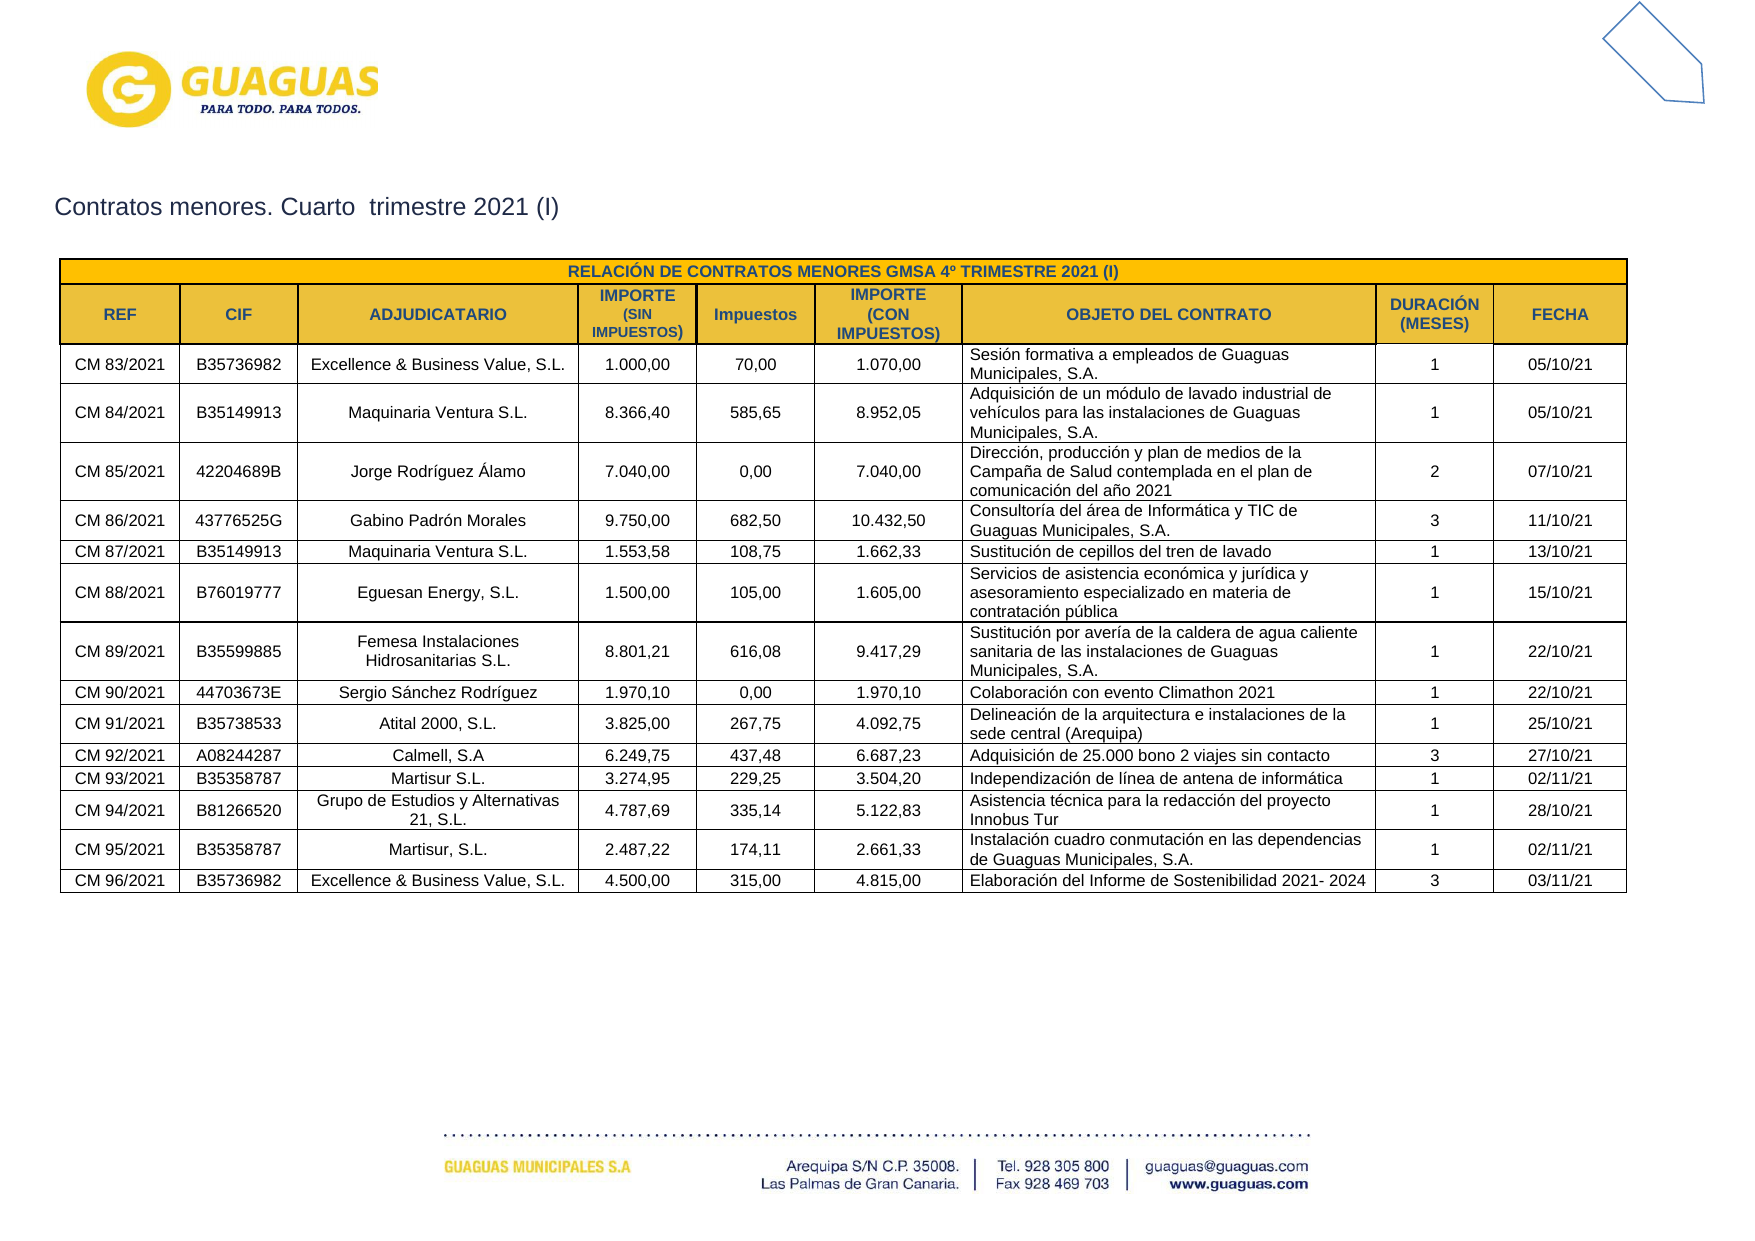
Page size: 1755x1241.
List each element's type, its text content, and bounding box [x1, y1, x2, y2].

table_cell B81266520 [180, 791, 297, 829]
table_cell 42204689B [180, 443, 297, 500]
table_cell 1 [1376, 384, 1493, 442]
table_cell 4.092,75 [815, 705, 962, 743]
table_cell 8.801,21 [579, 623, 696, 680]
table_cell 03/11/21 [1494, 870, 1626, 892]
table_cell CM 91/2021 [61, 705, 179, 743]
table_cell 174,11 [697, 830, 814, 868]
table_cell 28/10/21 [1494, 791, 1626, 829]
table_cell Calmell, S.A [298, 744, 578, 766]
table_cell 2 [1376, 443, 1493, 500]
table_cell Eguesan Energy, S.L. [298, 564, 578, 621]
table_cell 25/10/21 [1494, 705, 1626, 743]
table_cell Sustitución por avería de la caldera de agua caliente sanitaria de las instalaciones de Guaguas Municipales, S.A. [963, 623, 1375, 680]
table_cell Martisur, S.L. [298, 830, 578, 868]
table_cell B35736982 [180, 345, 297, 383]
table_cell 1.553,58 [579, 541, 696, 563]
table_cell CM 92/2021 [61, 744, 179, 766]
table_cell 02/11/21 [1494, 830, 1626, 868]
table_cell 3.274,95 [579, 767, 696, 790]
table_cell A08244287 [180, 744, 297, 766]
table_cell DURACIÓN (MESES) [1377, 285, 1493, 343]
table_cell 05/10/21 [1494, 384, 1626, 442]
table_cell Adquisición de un módulo de lavado industrial de vehículos para las instalaciones de Guaguas Municipales, S.A. [963, 384, 1375, 442]
table_cell Adquisición de 25.000 bono 2 viajes sin contacto [963, 744, 1375, 766]
table_cell CM 87/2021 [61, 541, 179, 563]
table_cell CM 95/2021 [61, 830, 179, 868]
table_cell 02/11/21 [1494, 767, 1626, 790]
table_cell 1.970,10 [815, 681, 962, 703]
table_cell 1 [1376, 541, 1493, 563]
table_cell CM 90/2021 [61, 681, 179, 703]
table_cell Maquinaria Ventura S.L. [298, 541, 578, 563]
table_cell 105,00 [697, 564, 814, 621]
table_cell 1.070,00 [815, 345, 962, 383]
table_cell Elaboración del Informe de Sostenibilidad 2021- 2024 [963, 870, 1375, 892]
table_cell 43776525G [180, 501, 297, 539]
table_cell 1 [1376, 564, 1493, 621]
table_cell CM 83/2021 [61, 345, 179, 383]
table_cell 05/10/21 [1494, 345, 1626, 383]
table_cell 70,00 [697, 345, 814, 383]
table_cell Gabino Padrón Morales [298, 501, 578, 539]
table_cell 7.040,00 [815, 443, 962, 500]
table_cell 1 [1376, 681, 1493, 703]
table_cell 8.366,40 [579, 384, 696, 442]
table_cell 8.952,05 [815, 384, 962, 442]
table_cell 44703673E [180, 681, 297, 703]
table_cell 22/10/21 [1494, 623, 1626, 680]
table_cell B35149913 [180, 541, 297, 563]
table_cell OBJETO DEL CONTRATO [963, 285, 1375, 343]
table_cell 682,50 [697, 501, 814, 539]
text Contratos menores. Cuarto trimestre 2021 (I) [54, 192, 1694, 220]
table_cell 27/10/21 [1494, 744, 1626, 766]
table_cell 315,00 [697, 870, 814, 892]
table_cell 22/10/21 [1494, 681, 1626, 703]
table_cell 585,65 [697, 384, 814, 442]
table_cell B35358787 [180, 830, 297, 868]
table_cell 0,00 [697, 443, 814, 500]
table_cell B35599885 [180, 623, 297, 680]
picture [86, 51, 378, 128]
table_cell 335,14 [697, 791, 814, 829]
table_cell IMPORTE (CON IMPUESTOS) [816, 285, 961, 343]
table_cell 3.504,20 [815, 767, 962, 790]
table_cell 616,08 [697, 623, 814, 680]
table_cell Sustitución de cepillos del tren de lavado [963, 541, 1375, 563]
table_cell 1.000,00 [579, 345, 696, 383]
table_cell Maquinaria Ventura S.L. [298, 384, 578, 442]
table_cell B35738533 [180, 705, 297, 743]
table_cell Delineación de la arquitectura e instalaciones de la sede central (Arequipa) [963, 705, 1375, 743]
table_cell 1.970,10 [579, 681, 696, 703]
table_cell Impuestos [698, 285, 814, 343]
table_cell B35149913 [180, 384, 297, 442]
table_cell 6.249,75 [579, 744, 696, 766]
table_cell 1.500,00 [579, 564, 696, 621]
table_cell 13/10/21 [1494, 541, 1626, 563]
table_cell 4.500,00 [579, 870, 696, 892]
table_cell Excellence & Business Value, S.L. [298, 870, 578, 892]
table_cell Grupo de Estudios y Alternativas 21, S.L. [298, 791, 578, 829]
table_cell 0,00 [697, 681, 814, 703]
table_cell 437,48 [697, 744, 814, 766]
table_cell Instalación cuadro conmutación en las dependencias de Guaguas Municipales, S.A. [963, 830, 1375, 868]
table_cell 3.825,00 [579, 705, 696, 743]
table_cell 1 [1376, 791, 1493, 829]
table_cell 3 [1376, 501, 1493, 539]
table_cell 229,25 [697, 767, 814, 790]
table_cell 267,75 [697, 705, 814, 743]
table_cell 3 [1376, 744, 1493, 766]
table_cell Dirección, producción y plan de medios de la Campaña de Salud contemplada en el plan de comunicación del año 2021 [963, 443, 1375, 500]
table_cell CM 89/2021 [61, 623, 179, 680]
table_cell 4.815,00 [815, 870, 962, 892]
table_cell Colaboración con evento Climathon 2021 [963, 681, 1375, 703]
table_cell Consultoría del área de Informática y TIC de Guaguas Municipales, S.A. [963, 501, 1375, 539]
table_cell Femesa Instalaciones Hidrosanitarias S.L. [298, 623, 578, 680]
table_cell ADJUDICATARIO [299, 285, 577, 343]
table_header RELACIÓN DE CONTRATOS MENORES GMSA 4º TRIMESTRE 2021 (I) [61, 260, 1626, 283]
table_cell Servicios de asistencia económica y jurídica y asesoramiento especializado en materia de contratación pública [963, 564, 1375, 621]
table_cell FECHA [1494, 285, 1626, 343]
table_cell 11/10/21 [1494, 501, 1626, 539]
table_cell 9.417,29 [815, 623, 962, 680]
table_cell CM 93/2021 [61, 767, 179, 790]
table_cell 10.432,50 [815, 501, 962, 539]
table_cell Jorge Rodríguez Álamo [298, 443, 578, 500]
table_cell 1 [1376, 623, 1493, 680]
table_cell 1 [1376, 767, 1493, 790]
table_cell B35358787 [180, 767, 297, 790]
table_cell 6.687,23 [815, 744, 962, 766]
table_cell Sesión formativa a empleados de Guaguas Municipales, S.A. [963, 345, 1375, 383]
table_cell 1 [1376, 830, 1493, 868]
table_cell 4.787,69 [579, 791, 696, 829]
table_cell 1 [1376, 705, 1493, 743]
table_cell 108,75 [697, 541, 814, 563]
table_cell 1 [1376, 344, 1493, 383]
table_cell 3 [1376, 870, 1493, 892]
table_cell Sergio Sánchez Rodríguez [298, 681, 578, 703]
table_cell IMPORTE (SIN IMPUESTOS) [579, 285, 695, 343]
table_cell CM 96/2021 [61, 870, 179, 892]
table_cell 7.040,00 [579, 443, 696, 500]
picture [443, 1134, 1311, 1194]
table_cell 07/10/21 [1494, 443, 1626, 500]
table_cell REF [61, 285, 179, 343]
table_cell Excellence & Business Value, S.L. [298, 345, 578, 383]
table_cell CM 85/2021 [61, 443, 179, 500]
table_cell B76019777 [180, 564, 297, 621]
table_cell 15/10/21 [1494, 564, 1626, 621]
table_cell 2.661,33 [815, 830, 962, 868]
table_cell CM 86/2021 [61, 501, 179, 539]
table_cell CM 88/2021 [61, 564, 179, 621]
table_cell 9.750,00 [579, 501, 696, 539]
table_cell CIF [181, 285, 297, 343]
table_cell 2.487,22 [579, 830, 696, 868]
table_cell Atital 2000, S.L. [298, 705, 578, 743]
table_cell 1.662,33 [815, 541, 962, 563]
table_cell CM 84/2021 [61, 384, 179, 442]
table_cell CM 94/2021 [61, 791, 179, 829]
table_cell Asistencia técnica para la redacción del proyecto Innobus Tur [963, 791, 1375, 829]
table_cell Independización de línea de antena de informática [963, 767, 1375, 790]
table_cell B35736982 [180, 870, 297, 892]
table_cell 1.605,00 [815, 564, 962, 621]
table_cell 5.122,83 [815, 791, 962, 829]
table_cell Martisur S.L. [298, 767, 578, 790]
